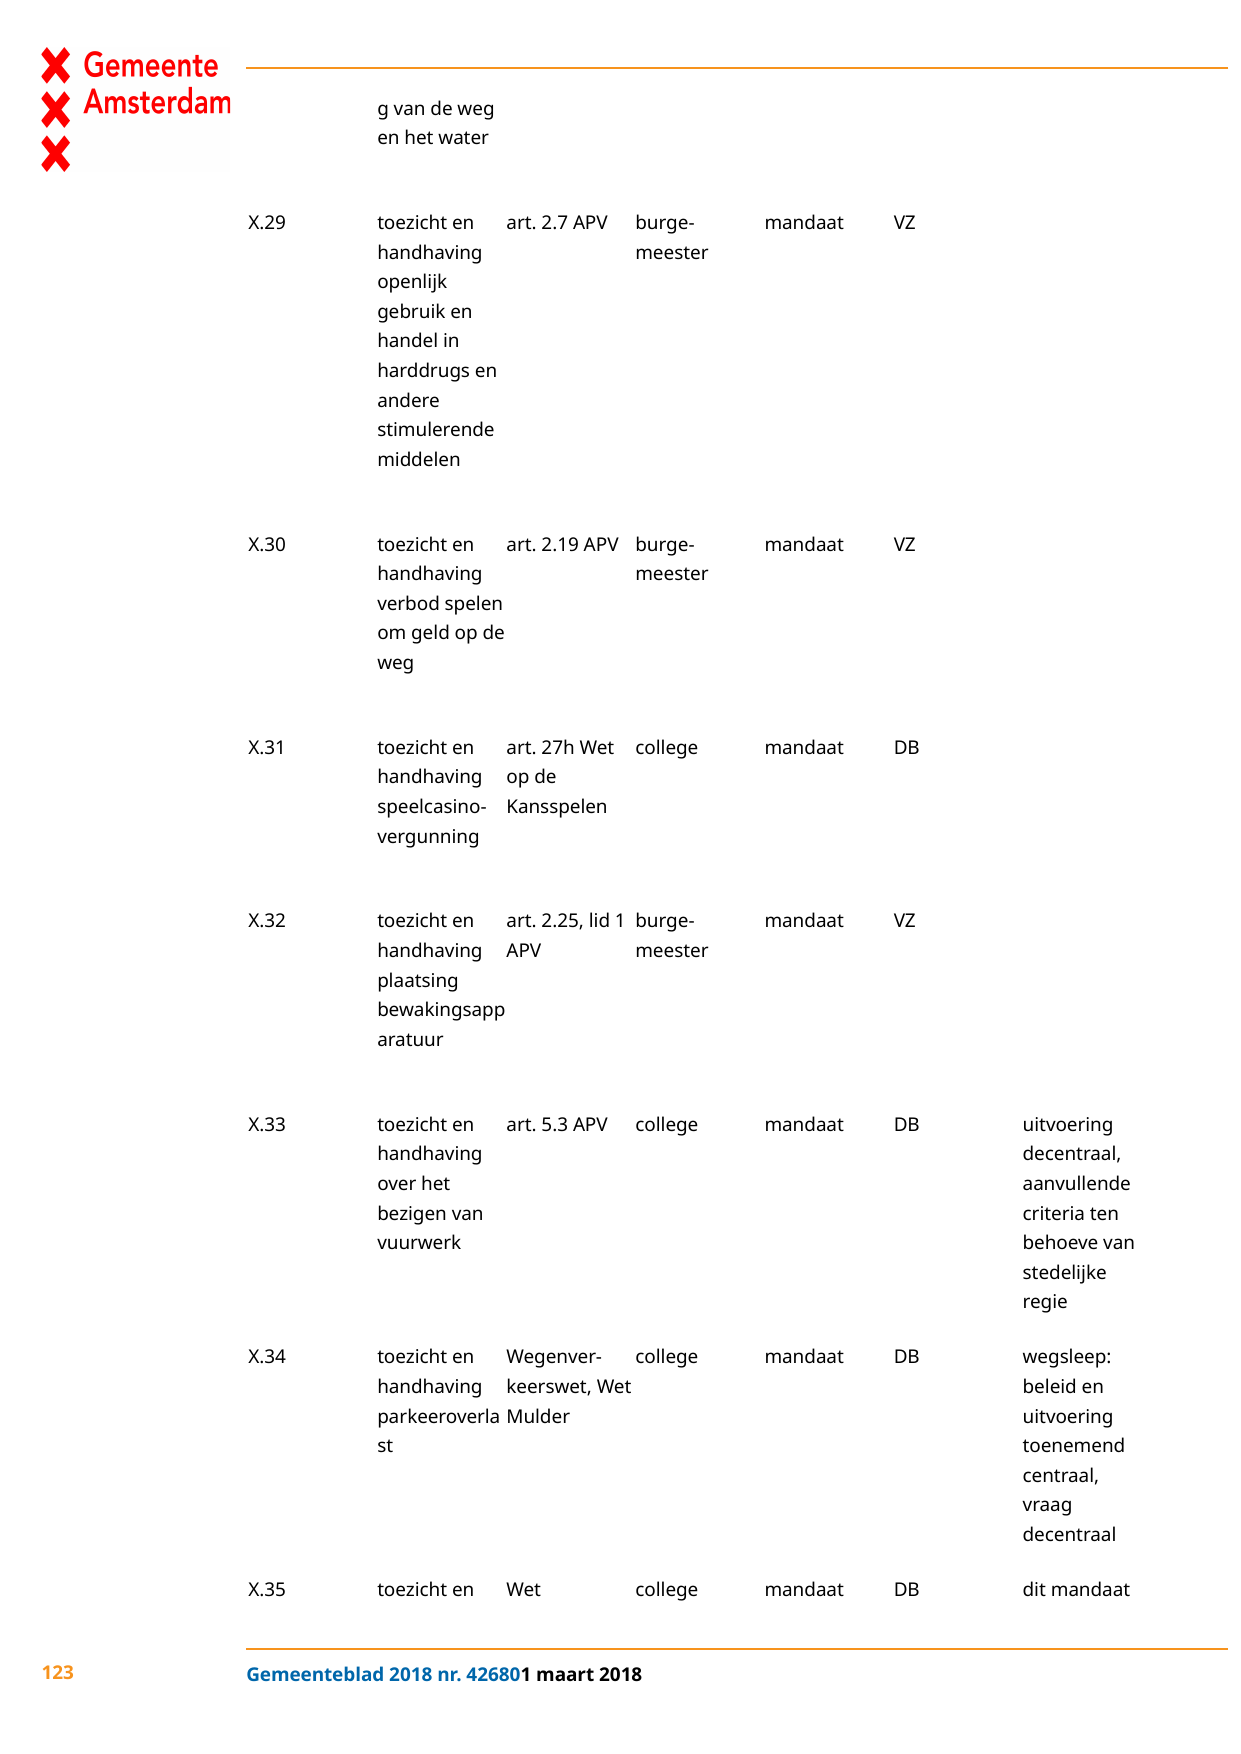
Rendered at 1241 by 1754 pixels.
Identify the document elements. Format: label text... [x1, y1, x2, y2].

table_cell DB [894, 1314, 1022, 1547]
table_cell DB [894, 705, 1022, 878]
table_cell X.30 [248, 501, 377, 704]
table_cell VZ [894, 180, 1022, 501]
table_cell g van de weg en het water [377, 95, 506, 180]
table_cell DB [894, 1547, 1022, 1602]
table_cell college [635, 705, 764, 878]
table_cell wegsleep: beleid en uitvoering toenemend centraal, vraag decentraal [1023, 1314, 1152, 1547]
table_cell X.35 [248, 1547, 377, 1602]
table_cell art. 2.7 APV [506, 180, 635, 501]
table_cell toezicht en handhaving openlijk gebruik en handel in harddrugs en andere stimulerende middelen [377, 180, 506, 501]
table_cell X.34 [248, 1314, 377, 1547]
table_cell dit mandaat [1023, 1547, 1152, 1602]
table_cell toezicht en handhaving parkeeroverlast [377, 1314, 506, 1547]
table_cell [248, 95, 377, 180]
table_cell DB [894, 1081, 1022, 1314]
table_cell college [635, 1547, 764, 1602]
table_cell X.29 [248, 180, 377, 501]
table_cell [1023, 705, 1152, 878]
table_cell burge-meester [635, 501, 764, 704]
table_cell VZ [894, 878, 1022, 1081]
table_cell burge-meester [635, 180, 764, 501]
table_cell [635, 95, 764, 180]
table_cell mandaat [764, 1547, 893, 1602]
table_cell [1023, 95, 1152, 180]
table_cell art. 2.19 APV [506, 501, 635, 704]
table_cell toezicht en handhaving over het bezigen van vuurwerk [377, 1081, 506, 1314]
table_cell mandaat [764, 1314, 893, 1547]
table_cell art. 2.25, lid 1 APV [506, 878, 635, 1081]
table_cell mandaat [764, 501, 893, 704]
table_cell college [635, 1081, 764, 1314]
table_cell VZ [894, 501, 1022, 704]
table_cell toezicht en handhaving speelcasino-vergunning [377, 705, 506, 878]
table_cell X.31 [248, 705, 377, 878]
table_cell [894, 95, 1022, 180]
table_cell X.32 [248, 878, 377, 1081]
table_cell [764, 95, 893, 180]
table_cell toezicht en handhaving plaatsing bewakingsapparatuur [377, 878, 506, 1081]
table_cell mandaat [764, 1081, 893, 1314]
table_cell art. 27h Wet op de Kansspelen [506, 705, 635, 878]
table_cell Wet [506, 1547, 635, 1602]
table_cell [506, 95, 635, 180]
table_cell art. 5.3 APV [506, 1081, 635, 1314]
table_cell toezicht en [377, 1547, 506, 1602]
table_cell [1023, 878, 1152, 1081]
table_cell mandaat [764, 180, 893, 501]
table_cell mandaat [764, 705, 893, 878]
table_cell Wegenver-keerswet, Wet Mulder [506, 1314, 635, 1547]
table_cell uitvoering decentraal, aanvullende criteria ten behoeve van stedelijke regie [1023, 1081, 1152, 1314]
picture [41, 47, 231, 172]
table_cell mandaat [764, 878, 893, 1081]
table_cell [1023, 180, 1152, 501]
table_cell college [635, 1314, 764, 1547]
table_cell burge-meester [635, 878, 764, 1081]
table_cell toezicht en handhaving verbod spelen om geld op de weg [377, 501, 506, 704]
table_cell X.33 [248, 1081, 377, 1314]
table_cell [1023, 501, 1152, 704]
